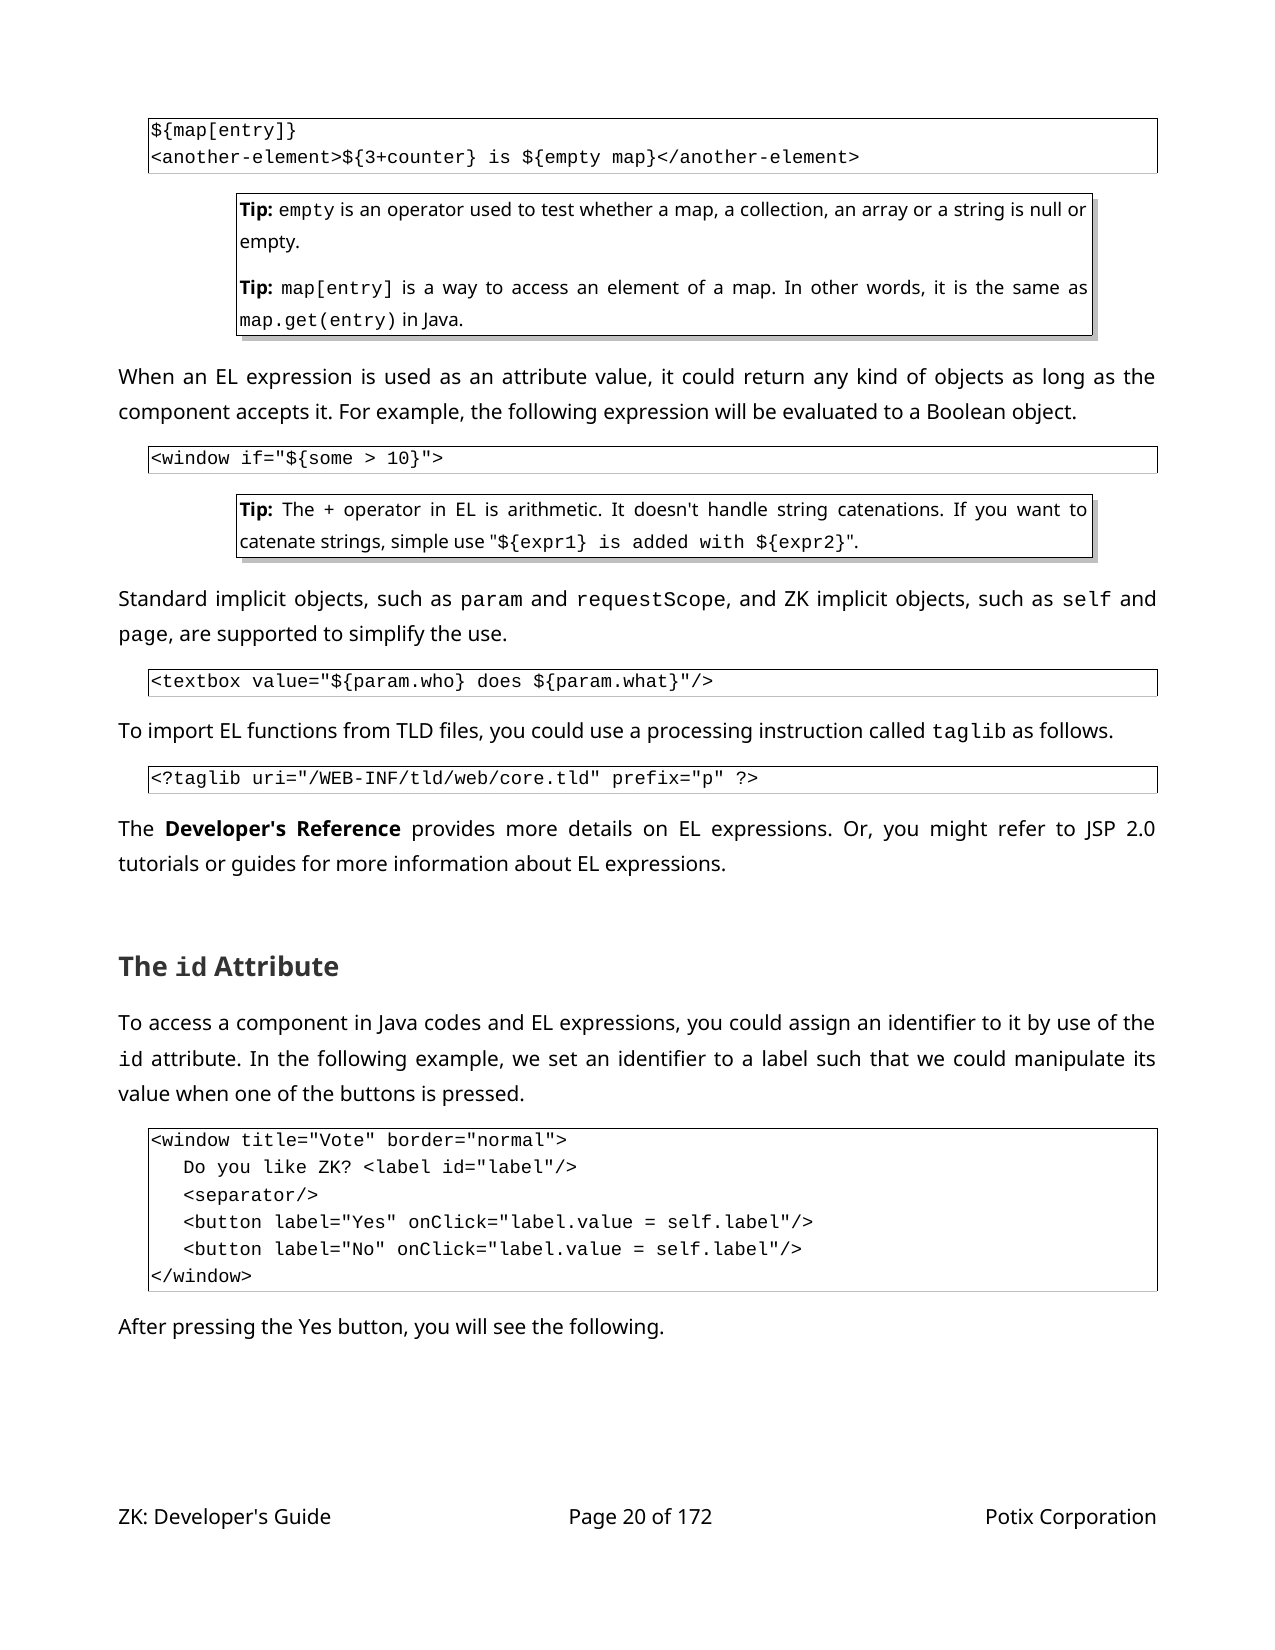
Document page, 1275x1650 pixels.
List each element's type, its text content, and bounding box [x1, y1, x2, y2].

text <button label="No" onClick="label.value = self.label"/> [149, 1237, 1157, 1261]
text Do you like ZK? <label id="label"/> [149, 1155, 1157, 1179]
text The Developer's Reference provides more details on EL expressions. Or, you might refer to JSP 2.0 tutorials or guides for more information about EL expressions. [118, 814, 1157, 877]
text To access a component in Java codes and EL expressions, you could assign an identifier to it by use of the id attribute. In the following example, we set an identifier to a label such that we could manipulate its value when one of the buttons is pressed. [118, 1008, 1157, 1107]
text </window> [149, 1264, 1157, 1291]
text <textbox value="${param.who} does ${param.what}"/> [149, 670, 1157, 696]
subtitle The id Attribute [118, 948, 1157, 985]
text ${map[entry]} [149, 119, 1157, 142]
text <another-element>${3+counter} is ${empty map}</another-element> [149, 145, 1157, 173]
text <?taglib uri="/WEB-INF/tld/web/core.tld" prefix="p" ?> [149, 767, 1157, 793]
text <separator/> [149, 1182, 1157, 1207]
text <button label="Yes" onClick="label.value = self.label"/> [149, 1209, 1157, 1234]
text Tip: empty is an operator used to test whether a map, a collection, an array or a string is null or empty. [237, 194, 1092, 254]
text To import EL functions from TLD files, you could use a processing instruction called taglib as follows. [118, 717, 1157, 745]
text <window title="Vote" border="normal"> [149, 1129, 1157, 1152]
text Standard implicit objects, such as param and requestScope, and ZK implicit objects, such as self and page, are supported to simplify the use. [118, 584, 1157, 648]
text Tip: The + operator in EL is arithmetic. It doesn't handle string catenations. If you want to catenate strings, simple use "${expr1} is added with ${expr2}". [237, 495, 1092, 557]
text Tip: map[entry] is a way to access an element of a map. In other words, it is the same as map.get(entry) in Java. [237, 271, 1092, 335]
text When an EL expression is used as an attribute value, it could return any kind of objects as long as the component accepts it. For example, the following expression will be evaluated to a Boolean object. [118, 362, 1157, 425]
text After pressing the Yes button, you will see the following. [118, 1312, 1157, 1340]
text <window if="${some > 10}"> [149, 447, 1157, 473]
